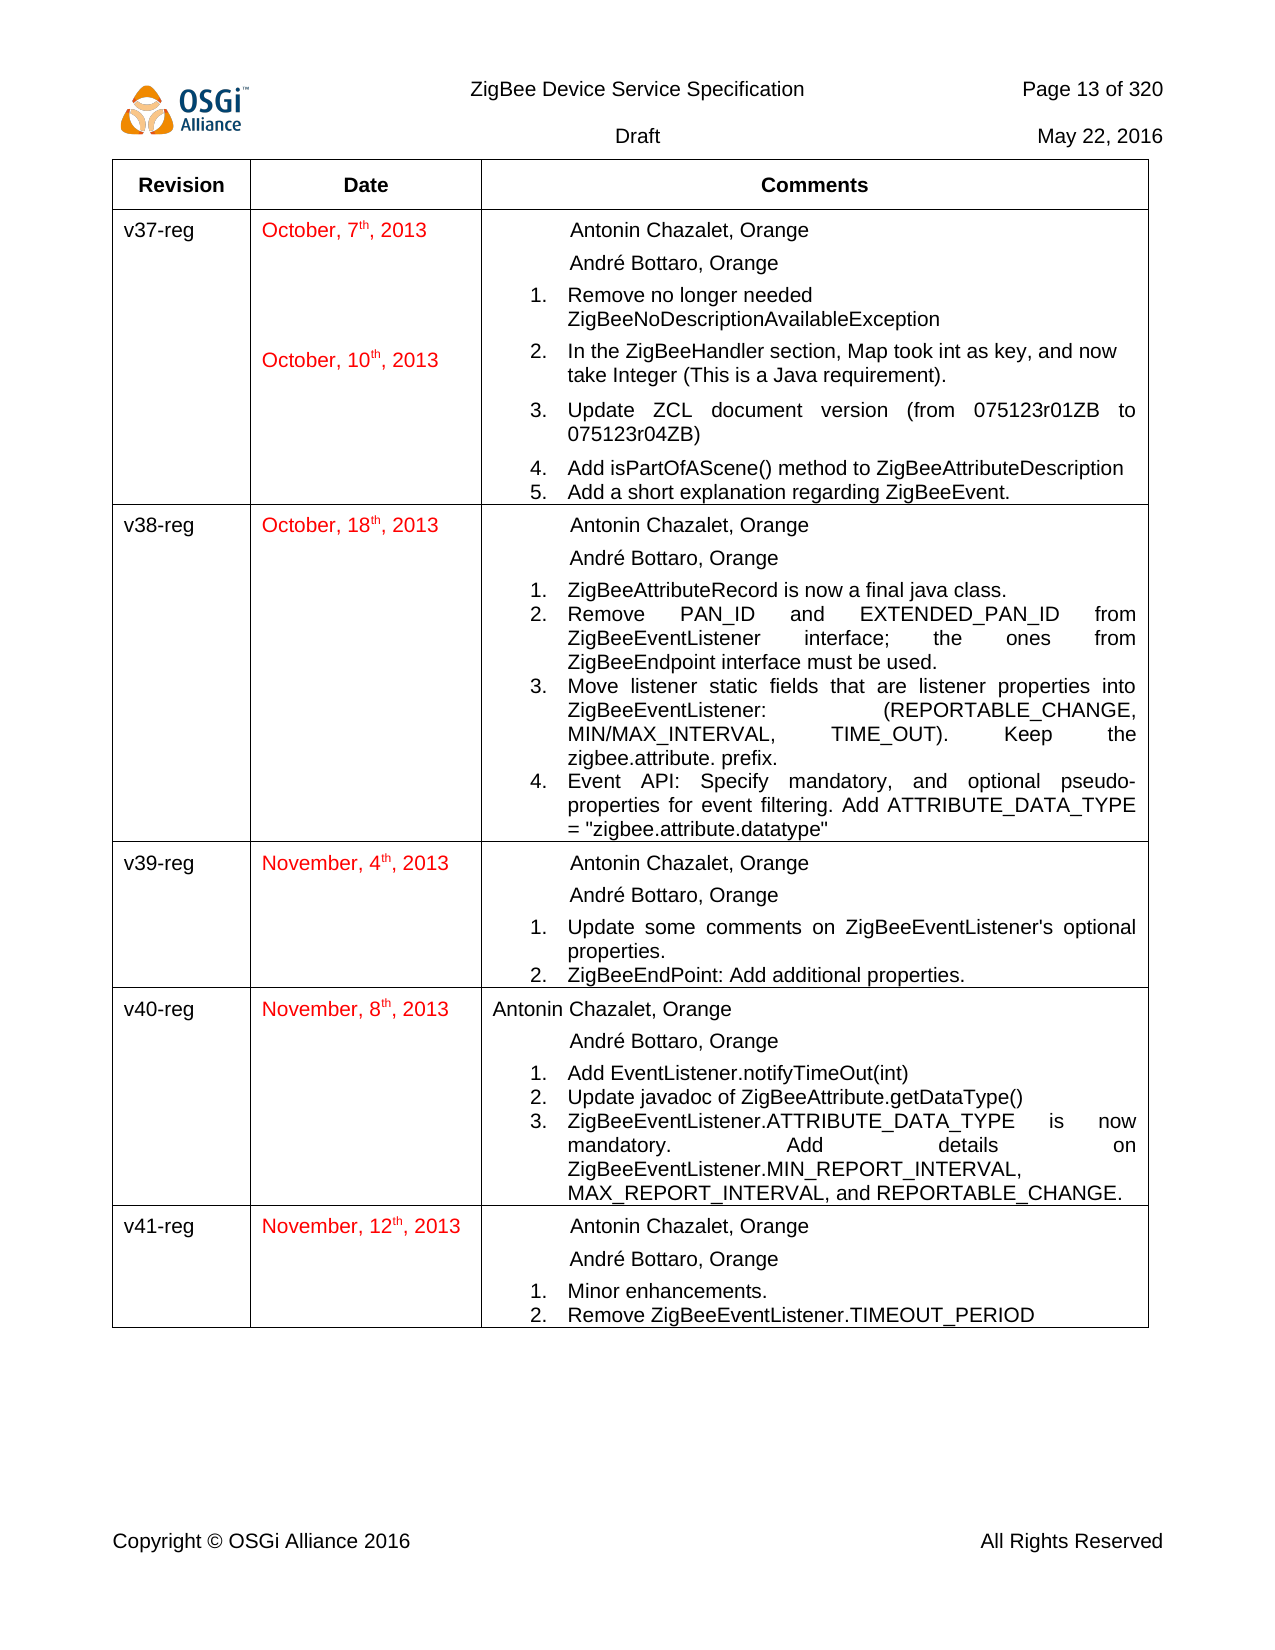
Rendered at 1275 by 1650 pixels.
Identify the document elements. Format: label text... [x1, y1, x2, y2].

table_cell October, 18th, 2013 [251, 505, 481, 841]
table_header Date [251, 160, 481, 209]
table_cell Antonin Chazalet, Orange André Bottaro, Orange ZigBeeAttributeRecord is now a final java class. Remove PAN_ID and EXTENDED_PAN_ID from ZigBeeEventListener interface; the ones from ZigBeeEndpoint interface must be used. Move listener static fields that are listener properties into ZigBeeEventListener: (REPORTABLE_CHANGE, MIN/MAX_INTERVAL, TIME_OUT). Keep the zigbee.attribute. prefix. Event API: Specify mandatory, and optional pseudo-properties for event filtering. Add ATTRIBUTE_DATA_TYPE = "zigbee.attribute.datatype" [482, 505, 1148, 841]
table_cell November, 8th, 2013 [251, 988, 481, 1205]
table_cell v37-reg [113, 210, 250, 504]
table_cell v39-reg [113, 842, 250, 987]
table_cell Antonin Chazalet, Orange André Bottaro, Orange Remove no longer needed ZigBeeNoDescriptionAvailableException In the ZigBeeHandler section, Map took int as key, and now take Integer (This is a Java requirement). Update ZCL document version (from 075123r01ZB to 075123r04ZB) Add isPartOfAScene() method to ZigBeeAttributeDescription Add a short explanation regarding ZigBeeEvent. [482, 210, 1148, 504]
table_cell October, 7th, 2013 October, 10th, 2013 [251, 210, 481, 504]
table_header Revision [113, 160, 250, 209]
table_header Comments [482, 160, 1148, 209]
table_cell v41-reg [113, 1206, 250, 1327]
table_cell v38-reg [113, 505, 250, 841]
table_cell November, 4th, 2013 [251, 842, 481, 987]
table_cell November, 12th, 2013 [251, 1206, 481, 1327]
table_cell Antonin Chazalet, Orange André Bottaro, Orange Minor enhancements. Remove ZigBeeEventListener.TIMEOUT_PERIOD [482, 1206, 1148, 1327]
table_cell Antonin Chazalet, Orange André Bottaro, Orange Update some comments on ZigBeeEventListener's optional properties. ZigBeeEndPoint: Add additional properties. [482, 842, 1148, 987]
table_cell Antonin Chazalet, Orange André Bottaro, Orange Add EventListener.notifyTimeOut(int) Update javadoc of ZigBeeAttribute.getDataType() ZigBeeEventListener.ATTRIBUTE_DATA_TYPE is now mandatory. Add details on ZigBeeEventListener.MIN_REPORT_INTERVAL, MAX_REPORT_INTERVAL, and REPORTABLE_CHANGE. [482, 988, 1148, 1205]
picture [113, 78, 257, 142]
table_cell v40-reg [113, 988, 250, 1205]
